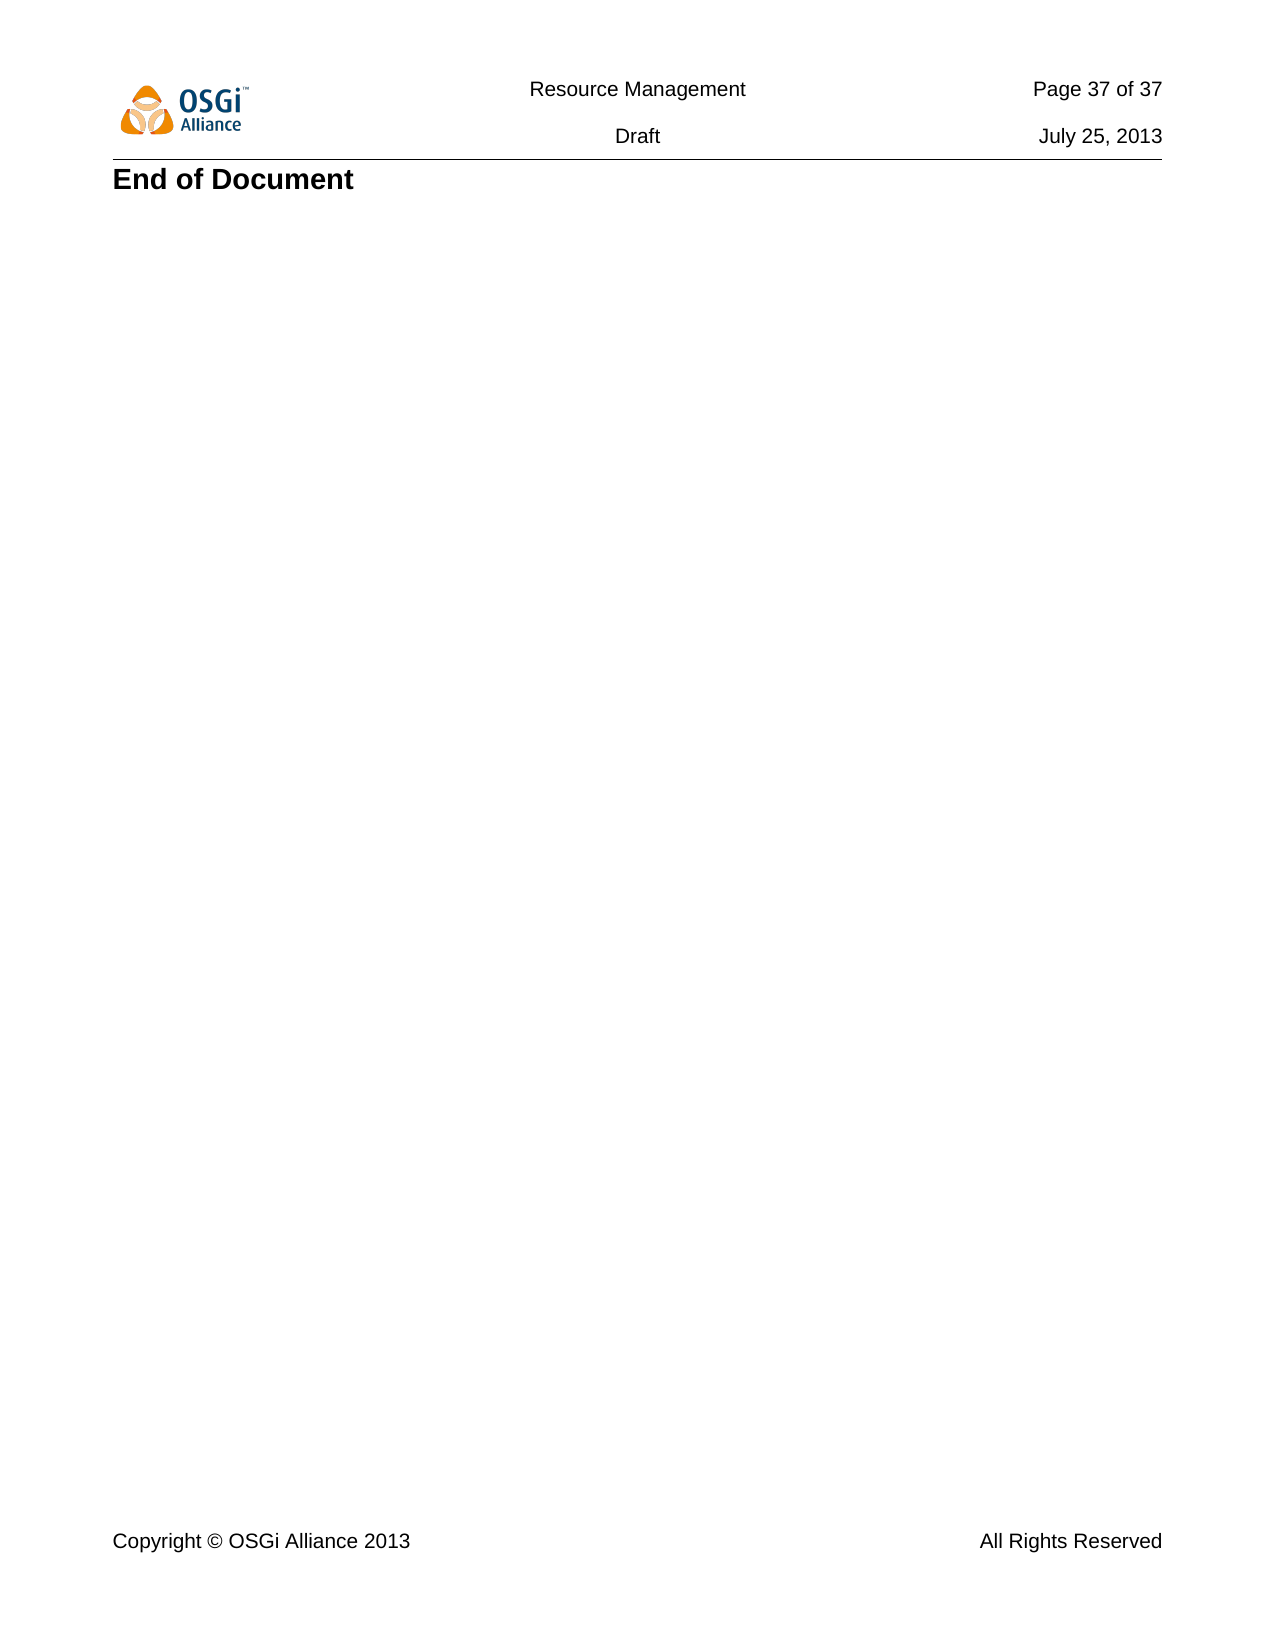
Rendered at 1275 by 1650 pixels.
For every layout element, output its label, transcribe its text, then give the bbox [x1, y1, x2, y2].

subtitle End of Document [112, 160, 1162, 196]
picture [113, 78, 257, 142]
